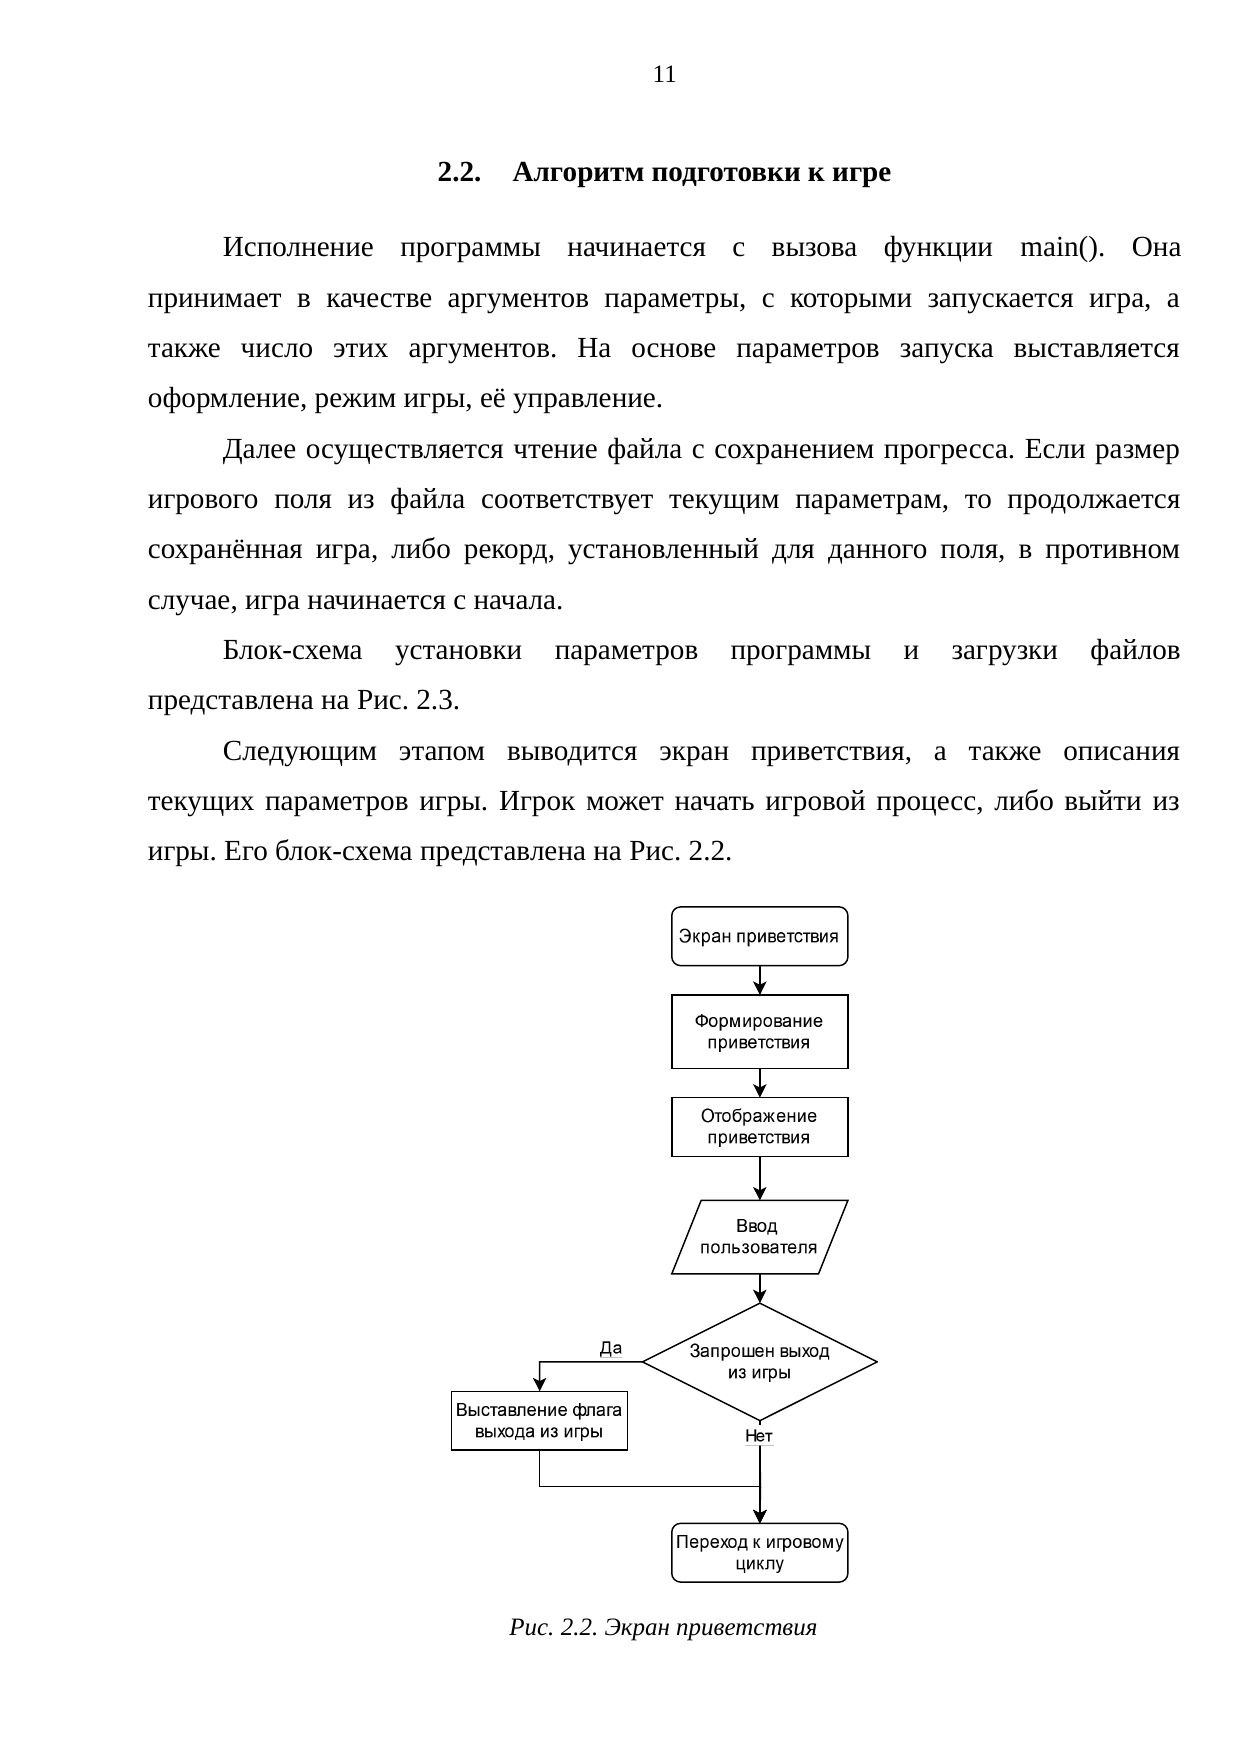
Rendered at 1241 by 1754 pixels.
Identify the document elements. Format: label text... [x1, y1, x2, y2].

text [451, 894, 878, 906]
text Исполнение программы начинается с вызова функции main(). Она принимает в качестве аргументов параметры, с которыми запускается игра, а также число этих аргументов. На основе параметров запуска выставляется оформление, режим игры, её управление. [148, 229, 1181, 414]
text Блок-схема установки параметров программы и загрузки файлов представлена на Рис. 2.3. [148, 632, 1181, 716]
text Далее осуществляется чтение файла с сохранением прогресса. Если размер игрового поля из файла соответствует текущим параметрам, то продолжается сохранённая игра, либо рекорд, установленный для данного поля, в противном случае, игра начинается с начала. [148, 431, 1181, 615]
text Следующим этапом выводится экран приветствия, а также описания текущих параметров игры. Игрок может начать игровой процесс, либо выйти из игры. Его блок-схема представлена на Рис. 2.2. [148, 733, 1181, 867]
subtitle Алгоритм подготовки к игре [148, 154, 1181, 188]
text [451, 1640, 878, 1655]
text [451, 881, 878, 894]
text Рис. 2.2. Экран приветствия [451, 1583, 878, 1640]
